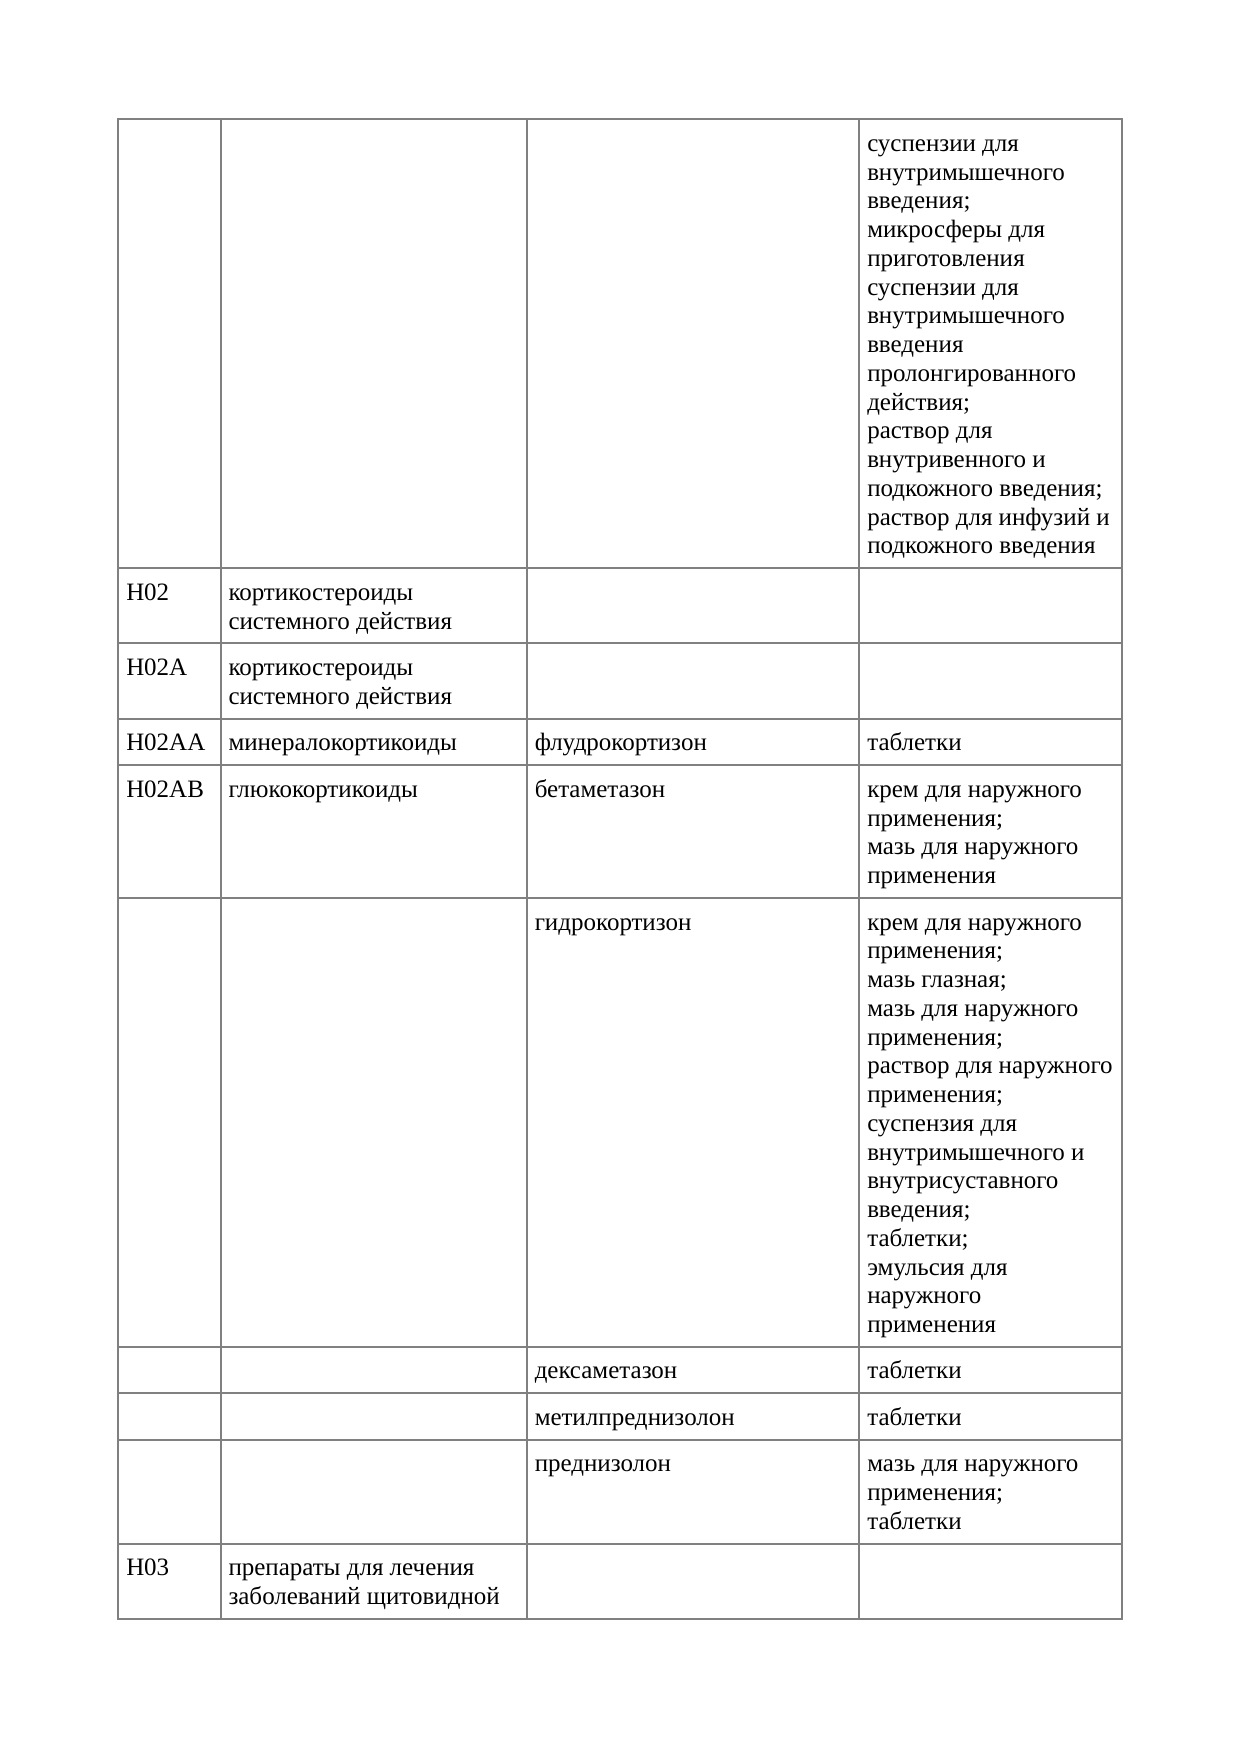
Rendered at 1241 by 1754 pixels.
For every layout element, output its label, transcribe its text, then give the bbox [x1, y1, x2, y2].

table_cell минералокортикоиды [222, 720, 526, 764]
table_cell флудрокортизон [528, 720, 858, 764]
table_cell H02A [119, 644, 220, 717]
table_cell крем для наружного применения; мазь глазная; мазь для наружного применения; раствор для наружного применения; суспензия для внутримышечного и внутрисуставного введения; таблетки; эмульсия для наружного применения [860, 899, 1121, 1346]
table_cell H02AA [119, 720, 220, 764]
table_cell кортикостероиды системного действия [222, 644, 526, 717]
table_cell [860, 644, 1121, 717]
table_cell [119, 1441, 220, 1542]
table_cell преднизолон [528, 1441, 858, 1542]
table_cell гидрокортизон [528, 899, 858, 1346]
table_cell [222, 120, 526, 567]
table_cell [119, 899, 220, 1346]
table_cell [222, 1441, 526, 1542]
table_cell H02 [119, 569, 220, 642]
table_cell [222, 1348, 526, 1392]
table_cell [528, 120, 858, 567]
table_cell [860, 569, 1121, 642]
table_cell метилпреднизолон [528, 1394, 858, 1438]
table_cell [860, 1545, 1121, 1618]
table_cell таблетки [860, 720, 1121, 764]
table_cell мазь для наружного применения; таблетки [860, 1441, 1121, 1542]
table_cell [119, 1394, 220, 1438]
table_cell суспензии для внутримышечного введения; микросферы для приготовления суспензии для внутримышечного введения пролонгированного действия; раствор для внутривенного и подкожного введения; раствор для инфузий и подкожного введения [860, 120, 1121, 567]
table_cell крем для наружного применения; мазь для наружного применения [860, 766, 1121, 897]
table_cell [528, 644, 858, 717]
table_cell таблетки [860, 1394, 1121, 1438]
table_cell [528, 1545, 858, 1618]
table_cell таблетки [860, 1348, 1121, 1392]
table_cell H03 [119, 1545, 220, 1618]
table_cell [119, 1348, 220, 1392]
table_cell глюкокортикоиды [222, 766, 526, 897]
table_cell H02AB [119, 766, 220, 897]
table_cell [119, 120, 220, 567]
table_cell [222, 1394, 526, 1438]
table_cell дексаметазон [528, 1348, 858, 1392]
table_cell препараты для лечения заболеваний щитовидной [222, 1545, 526, 1618]
table_cell [222, 899, 526, 1346]
table_cell [528, 569, 858, 642]
table_cell кортикостероиды системного действия [222, 569, 526, 642]
table_cell бетаметазон [528, 766, 858, 897]
